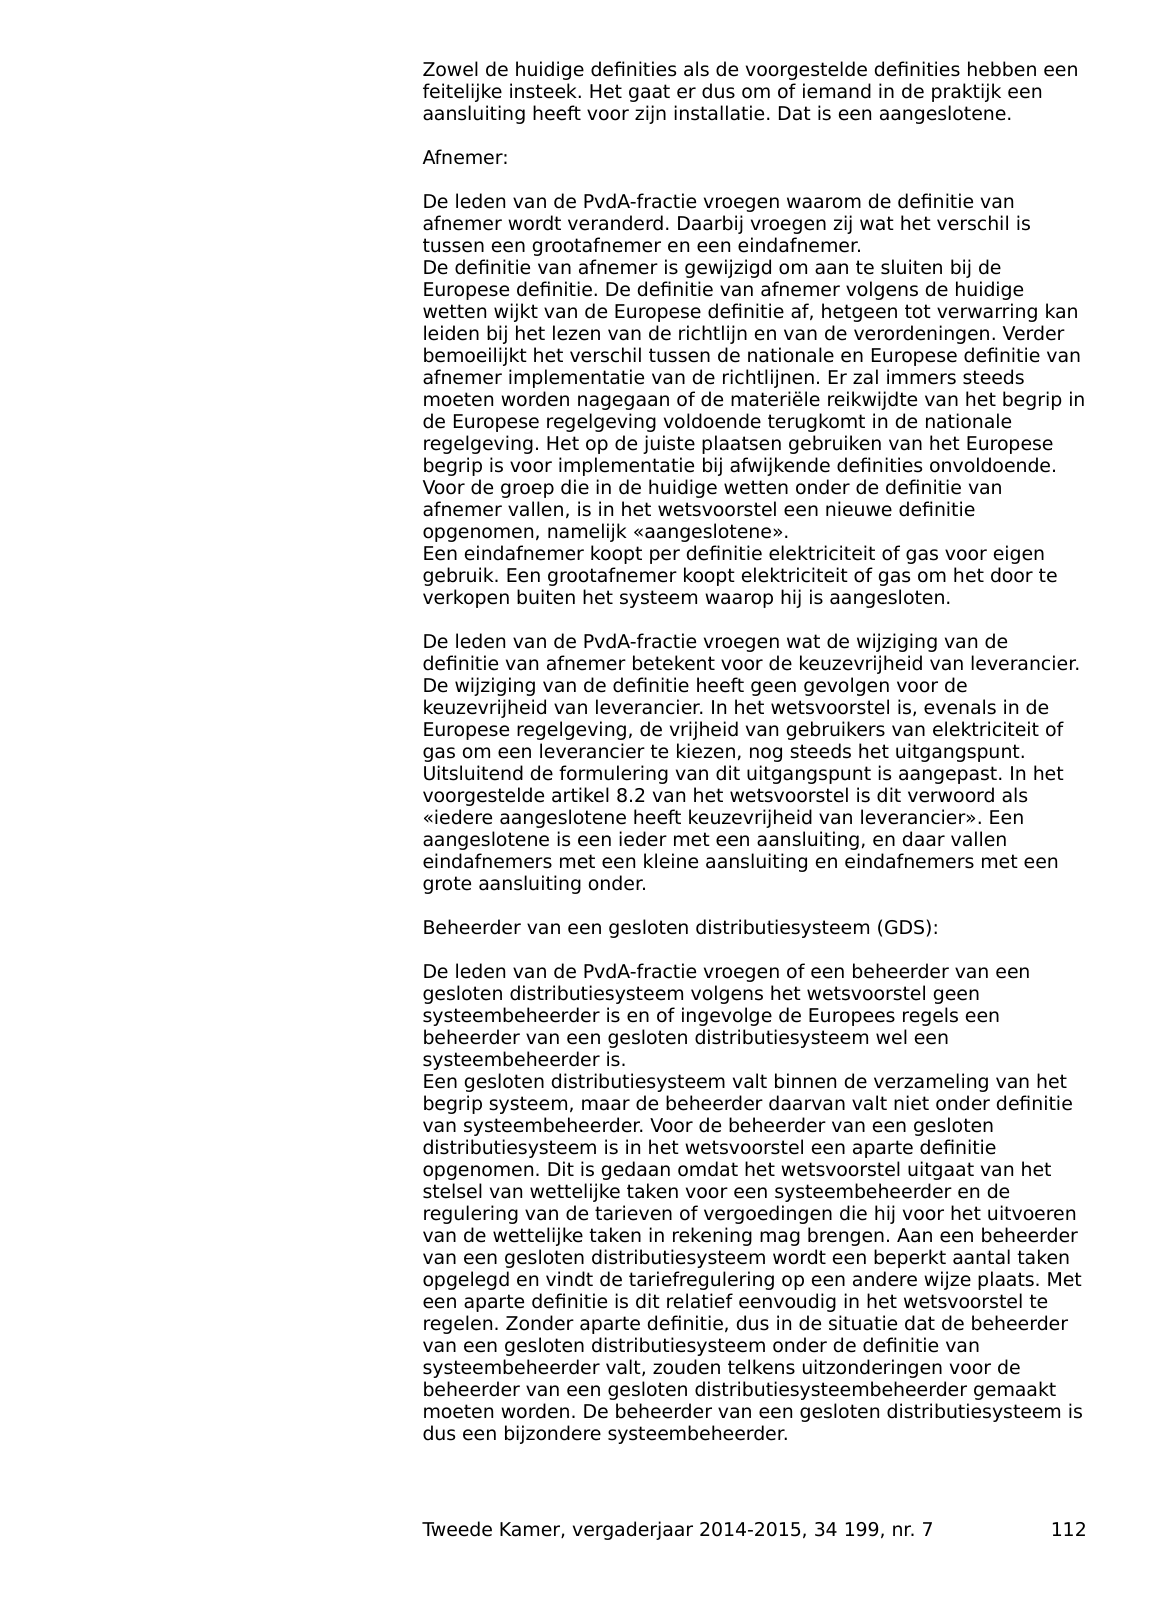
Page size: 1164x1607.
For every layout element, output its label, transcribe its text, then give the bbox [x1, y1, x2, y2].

text Beheerder van een gesloten distributiesysteem (GDS): [422, 917, 1087, 939]
text De wijziging van de definitie heeft geen gevolgen voor de keuzevrijheid van leverancier. In het wetsvoorstel is, evenals in de Europese regelgeving, de vrijheid van gebruikers van elektriciteit of gas om een leverancier te kiezen, nog steeds het uitgangspunt. Uitsluitend de formulering van dit uitgangspunt is aangepast. In het voorgestelde artikel 8.2 van het wetsvoorstel is dit verwoord als «iedere aangeslotene heeft keuzevrijheid van leverancier». Een aangeslotene is een ieder met een aansluiting, en daar vallen eindafnemers met een kleine aansluiting en eindafnemers met een grote aansluiting onder. [422, 675, 1087, 895]
text De leden van de PvdA-fractie vroegen waarom de definitie van afnemer wordt veranderd. Daarbij vroegen zij wat het verschil is tussen een grootafnemer en een eindafnemer. [422, 191, 1087, 257]
text De leden van de PvdA-fractie vroegen wat de wijziging van de definitie van afnemer betekent voor de keuzevrijheid van leverancier. [422, 631, 1087, 675]
text Afnemer: [422, 147, 1087, 169]
text De leden van de PvdA-fractie vroegen of een beheerder van een gesloten distributiesysteem volgens het wetsvoorstel geen systeembeheerder is en of ingevolge de Europees regels een beheerder van een gesloten distributiesysteem wel een systeembeheerder is. [422, 961, 1087, 1071]
text Zowel de huidige definities als de voorgestelde definities hebben een feitelijke insteek. Het gaat er dus om of iemand in de praktijk een aansluiting heeft voor zijn installatie. Dat is een aangeslotene. [422, 59, 1087, 125]
text Een eindafnemer koopt per definitie elektriciteit of gas voor eigen gebruik. Een grootafnemer koopt elektriciteit of gas om het door te verkopen buiten het systeem waarop hij is aangesloten. [422, 543, 1087, 609]
text Een gesloten distributiesysteem valt binnen de verzameling van het begrip systeem, maar de beheerder daarvan valt niet onder definitie van systeembeheerder. Voor de beheerder van een gesloten distributiesysteem is in het wetsvoorstel een aparte definitie opgenomen. Dit is gedaan omdat het wetsvoorstel uitgaat van het stelsel van wettelijke taken voor een systeembeheerder en de regulering van de tarieven of vergoedingen die hij voor het uitvoeren van de wettelijke taken in rekening mag brengen. Aan een beheerder van een gesloten distributiesysteem wordt een beperkt aantal taken opgelegd en vindt de tariefregulering op een andere wijze plaats. Met een aparte definitie is dit relatief eenvoudig in het wetsvoorstel te regelen. Zonder aparte definitie, dus in de situatie dat de beheerder van een gesloten distributiesysteem onder de definitie van systeembeheerder valt, zouden telkens uitzonderingen voor de beheerder van een gesloten distributiesysteembeheerder gemaakt moeten worden. De beheerder van een gesloten distributiesysteem is dus een bijzondere systeembeheerder. [422, 1071, 1087, 1445]
text De definitie van afnemer is gewijzigd om aan te sluiten bij de Europese definitie. De definitie van afnemer volgens de huidige wetten wijkt van de Europese definitie af, hetgeen tot verwarring kan leiden bij het lezen van de richtlijn en van de verordeningen. Verder bemoeilijkt het verschil tussen de nationale en Europese definitie van afnemer implementatie van de richtlijnen. Er zal immers steeds moeten worden nagegaan of de materiële reikwijdte van het begrip in de Europese regelgeving voldoende terugkomt in de nationale regelgeving. Het op de juiste plaatsen gebruiken van het Europese begrip is voor implementatie bij afwijkende definities onvoldoende. Voor de groep die in de huidige wetten onder de definitie van afnemer vallen, is in het wetsvoorstel een nieuwe definitie opgenomen, namelijk «aangeslotene». [422, 257, 1087, 543]
